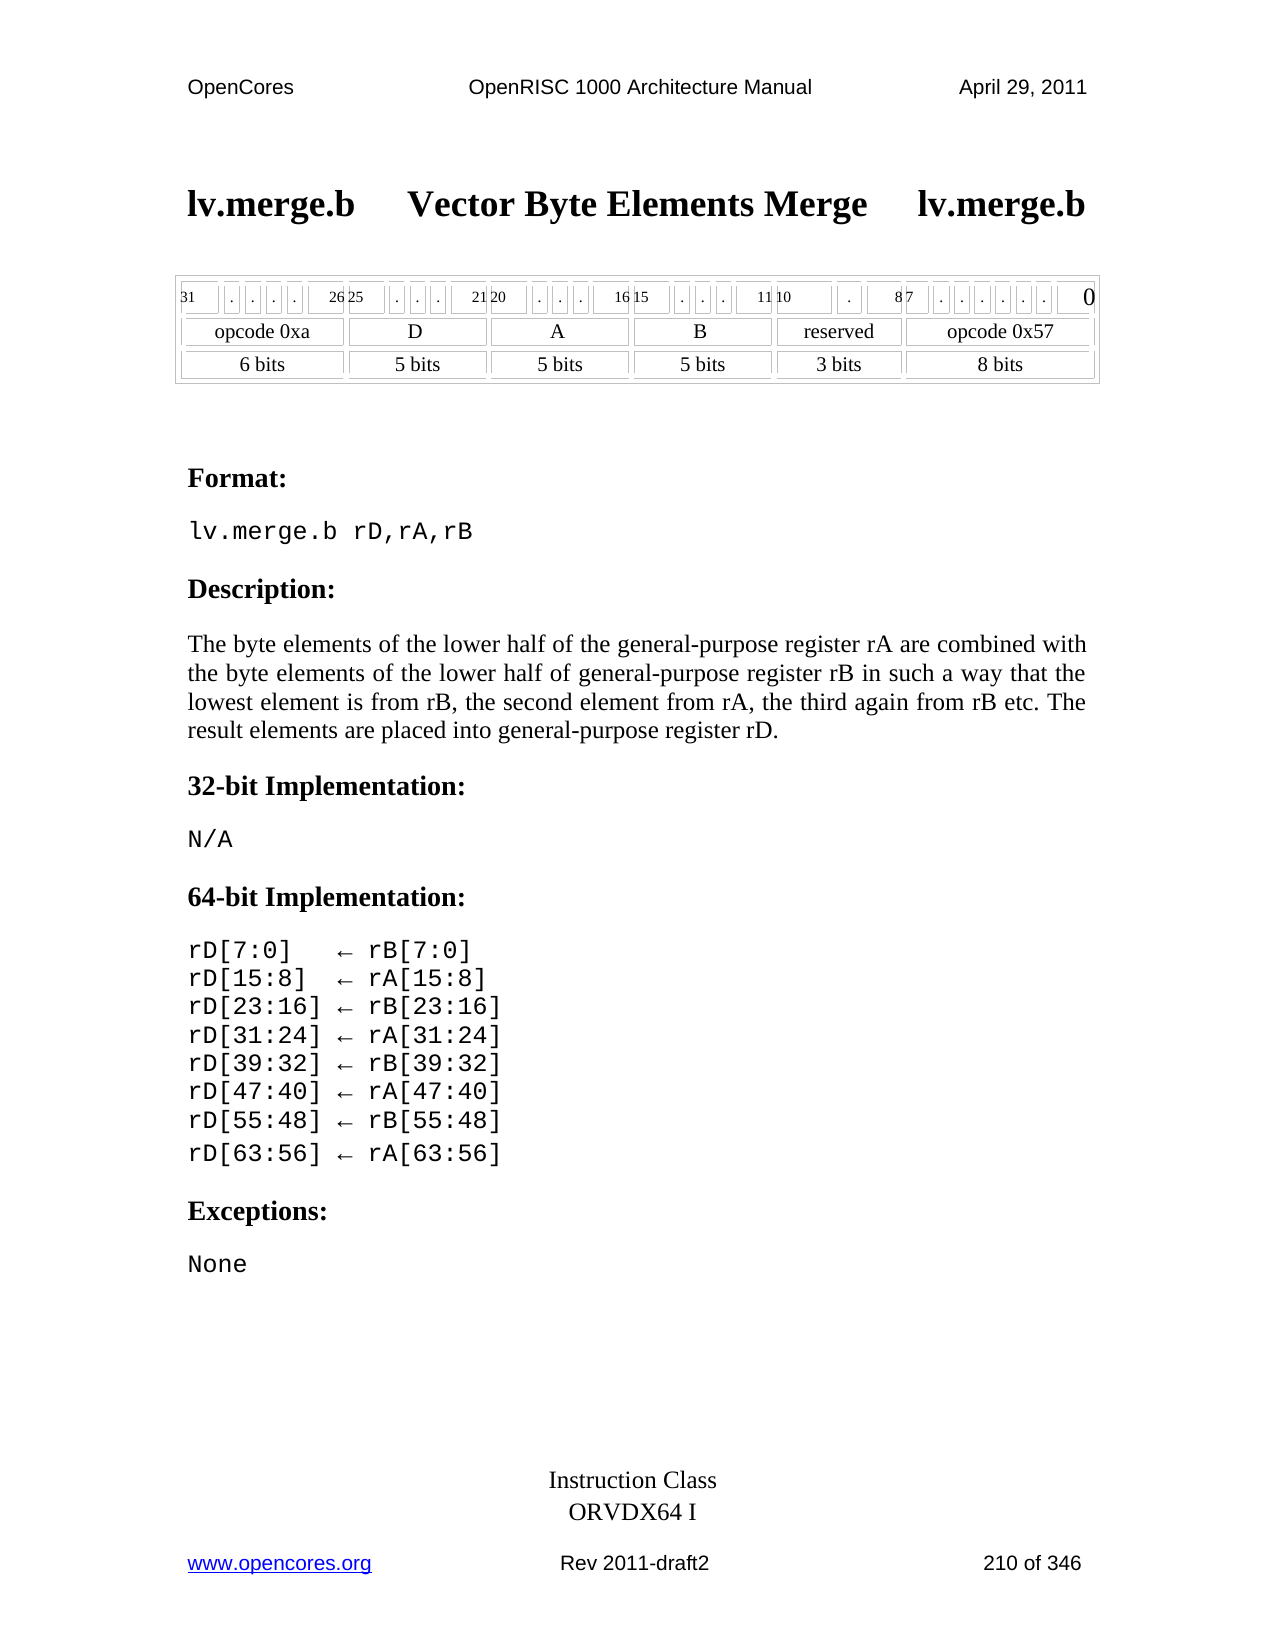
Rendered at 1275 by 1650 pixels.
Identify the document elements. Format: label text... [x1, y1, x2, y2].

text 64-bit Implementation: [187, 880, 1087, 912]
text None [187, 1252, 1087, 1280]
text rD[7:0] ← rB[7:0] rD[15:8] ← rA[15:8] rD[23:16] ← rB[23:16] rD[31:24] ← rA[31:24] rD[39:32] ← rB[39:32] rD[47:40] ← rA[47:40] rD[55:48] ← rB[55:48] rD[63:56] ← rA[63:56] [187, 937, 1087, 1169]
text The byte elements of the lower half of the general-purpose register rA are combined with the byte elements of the lower half of general-purpose register rB in such a way that the lowest element is from rB, the second element from rA, the third again from rB etc. The result elements are placed into general-purpose register rD. [187, 629, 1087, 744]
text N/A [187, 826, 1087, 855]
text Exceptions: [187, 1194, 1087, 1227]
text Description: [187, 572, 1087, 604]
text lv.merge.b rD,rA,rB [187, 518, 1087, 547]
text Format: [187, 461, 1087, 493]
text 32-bit Implementation: [187, 769, 1087, 801]
